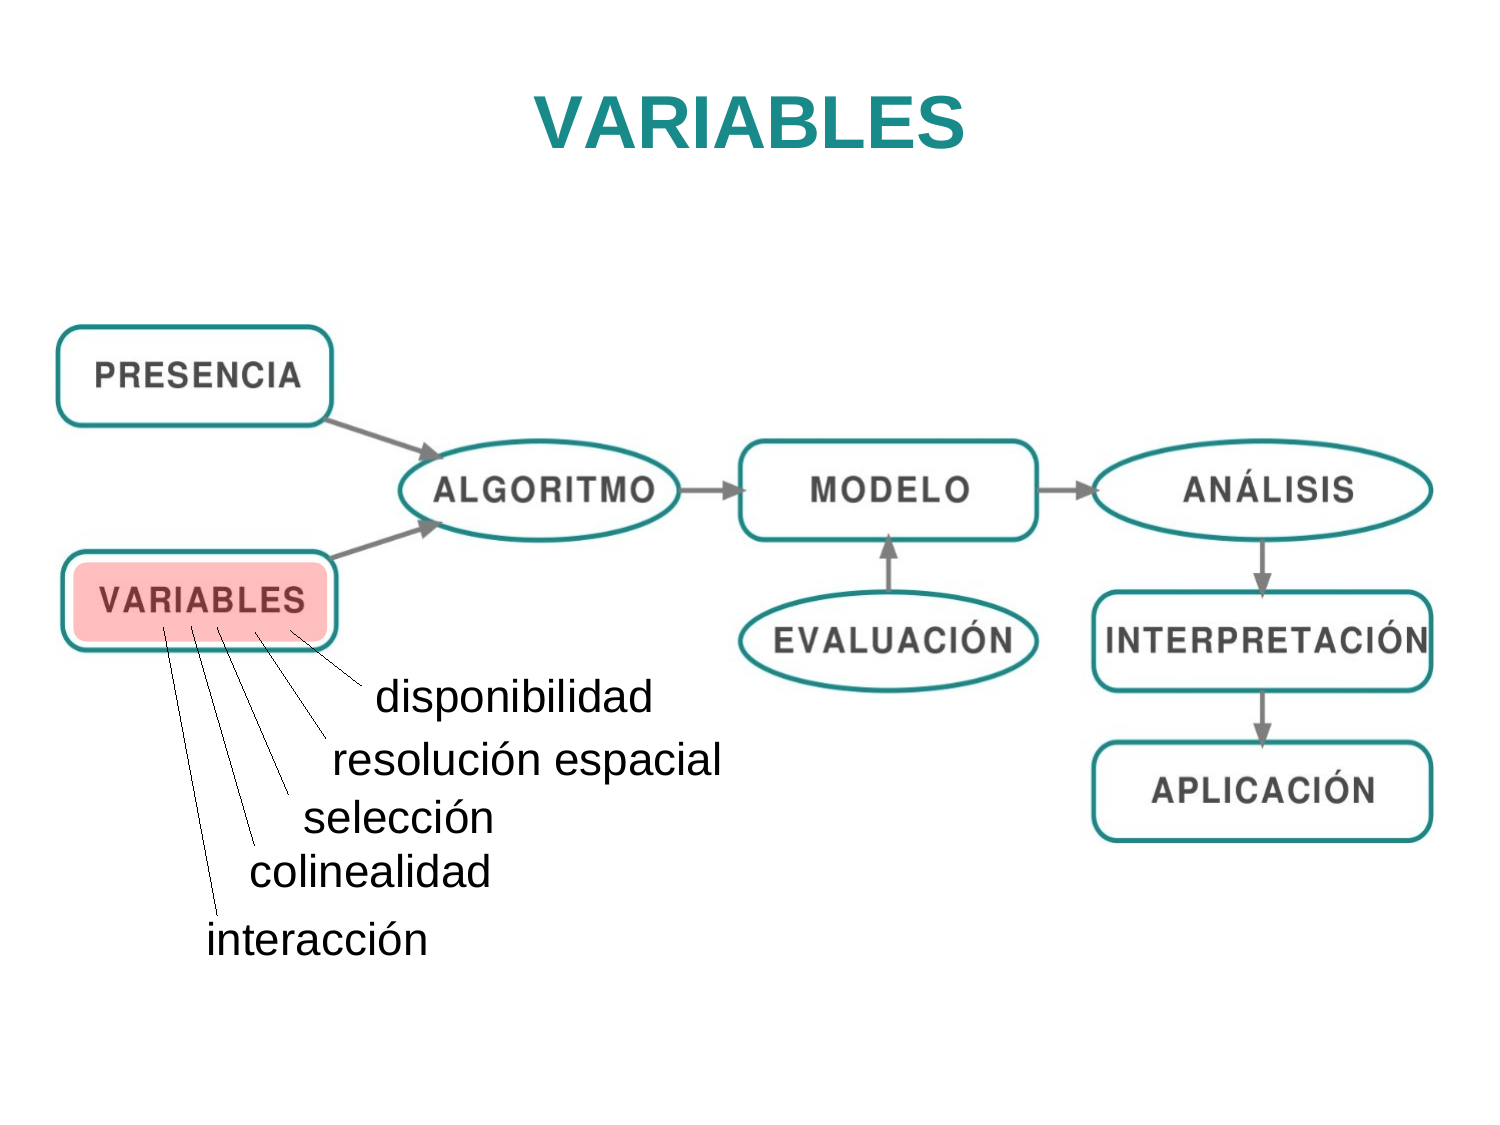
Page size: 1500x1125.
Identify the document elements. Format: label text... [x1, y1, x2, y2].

text_box resolución espacial [317, 721, 744, 792]
text_box disponibilidad [361, 658, 819, 729]
text_box selección [288, 780, 630, 834]
title VARIABLES [112, 4, 1388, 241]
text_box [73, 562, 328, 642]
text_box colinealidad [235, 834, 657, 905]
text_box interacción [191, 902, 605, 973]
picture [55, 324, 1434, 844]
